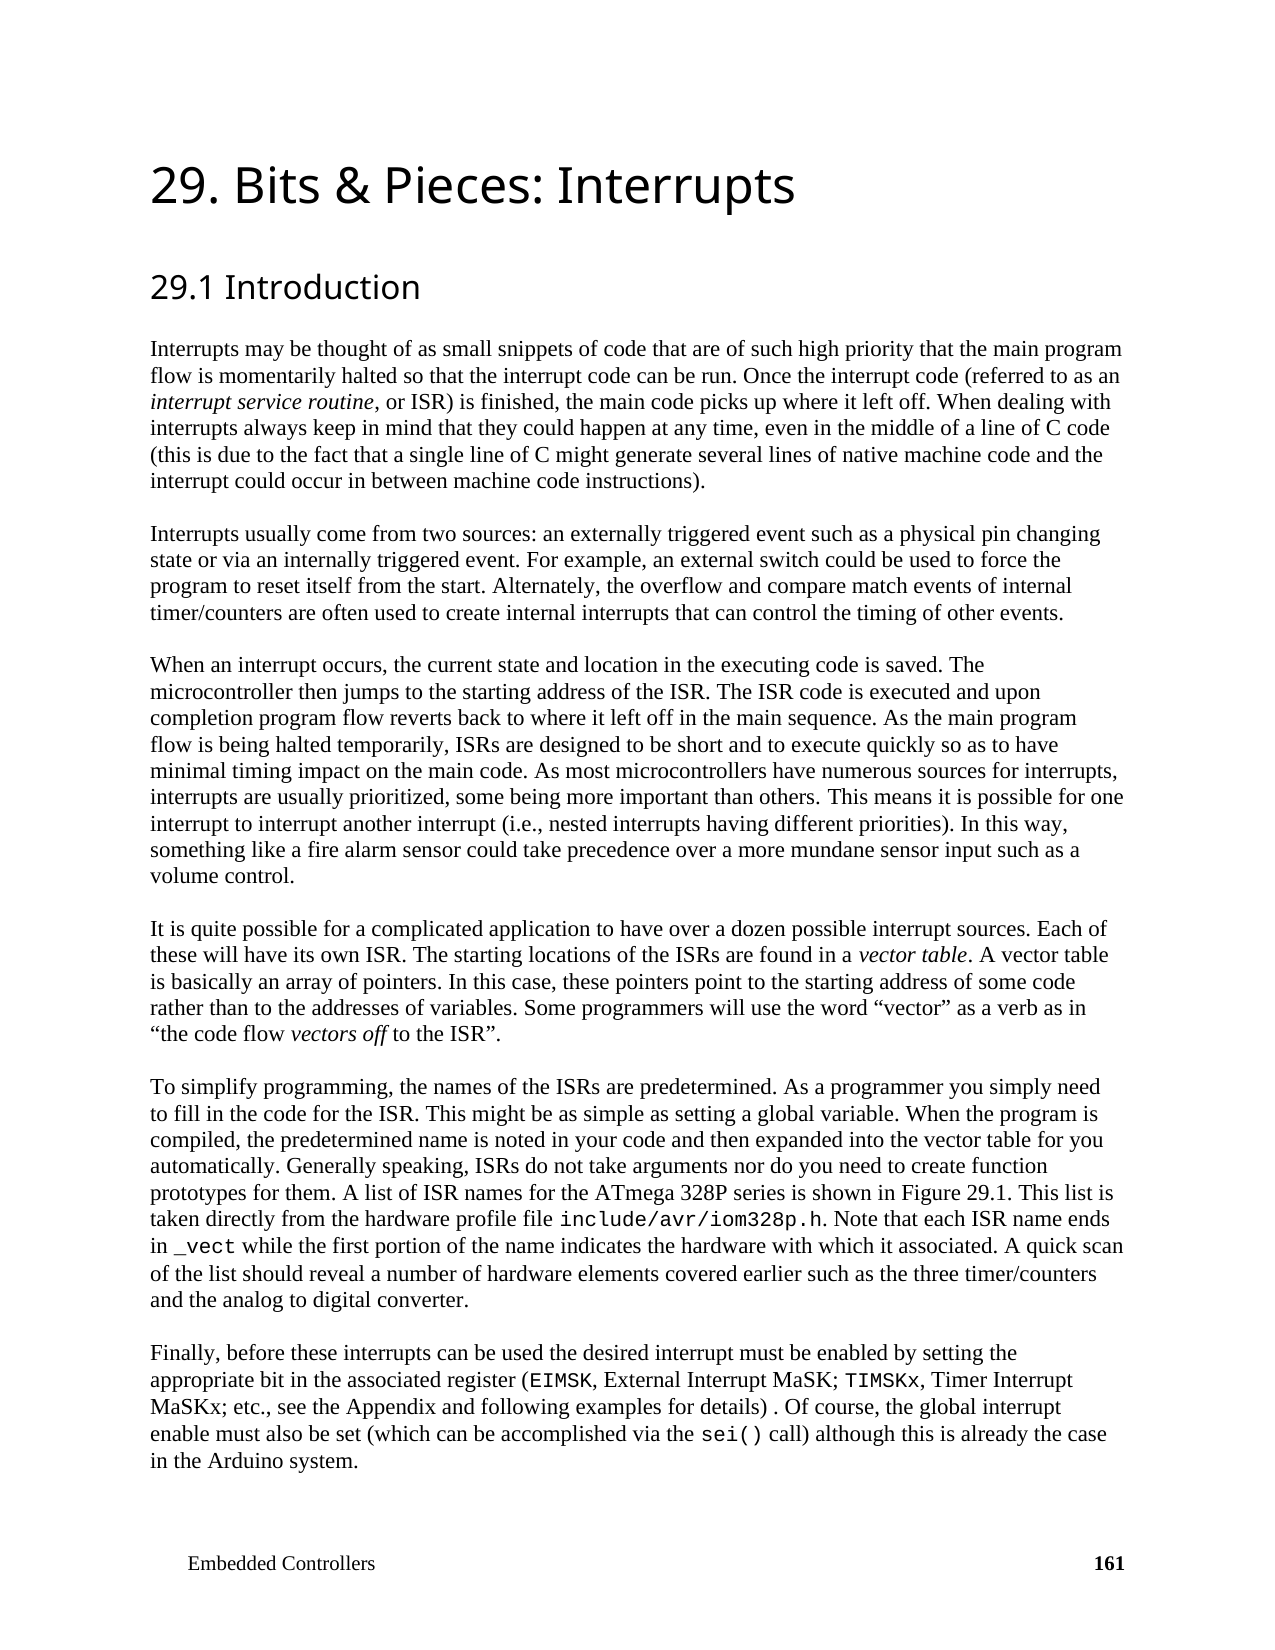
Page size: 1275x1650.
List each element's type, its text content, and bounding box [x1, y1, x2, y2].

title 29. Bits & Pieces: Interrupts [150, 150, 1125, 218]
text Finally, before these interrupts can be used the desired interrupt must be enabled by setting the appropriate bit in the associated register (EIMSK, External Interrupt MaSK; TIMSKx, Timer Interrupt MaSKx; etc., see the Appendix and following examples for details) . Of course, the global interrupt enable must also be set (which can be accomplished via the sei() call) although this is already the case in the Arduino system. [150, 1339, 1125, 1473]
text To simplify programming, the names of the ISRs are predetermined. As a programmer you simply need to fill in the code for the ISR. This might be as simple as setting a global variable. When the program is compiled, the predetermined name is noted in your code and then expanded into the vector table for you automatically. Generally speaking, ISRs do not take arguments nor do you need to create function prototypes for them. A list of ISR names for the ATmega 328P series is shown in Figure 29.1. This list is taken directly from the hardware profile file include/avr/iom328p.h. Note that each ISR name ends in _vect while the first portion of the name indicates the hardware with which it associated. A quick scan of the list should reveal a number of hardware elements covered earlier such as the three timer/counters and the analog to digital converter. [150, 1073, 1125, 1313]
text Interrupts usually come from two sources: an externally triggered event such as a physical pin changing state or via an internally triggered event. For example, an external switch could be used to force the program to reset itself from the start. Alternately, the overflow and compare match events of internal timer/counters are often used to create internal interrupts that can control the timing of other events. [150, 520, 1125, 625]
subtitle 29.1 Introduction [150, 263, 1125, 309]
text It is quite possible for a complicated application to have over a dozen possible interrupt sources. Each of these will have its own ISR. The starting locations of the ISRs are found in a vector table. A vector table is basically an array of pointers. In this case, these pointers point to the starting address of some code rather than to the addresses of variables. Some programmers will use the word “vector” as a verb as in “the code flow vectors off to the ISR”. [150, 915, 1125, 1047]
text When an interrupt occurs, the current state and location in the executing code is saved. The microcontroller then jumps to the starting address of the ISR. The ISR code is executed and upon completion program flow reverts back to where it left off in the main sequence. As the main program flow is being halted temporarily, ISRs are designed to be short and to execute quickly so as to have minimal timing impact on the main code. As most microcontrollers have numerous sources for interrupts, interrupts are usually prioritized, some being more important than others. This means it is possible for one interrupt to interrupt another interrupt (i.e., nested interrupts having different priorities). In this way, something like a fire alarm sensor could take precedence over a more mundane sensor input such as a volume control. [150, 652, 1125, 889]
text Interrupts may be thought of as small snippets of code that are of such high priority that the main program flow is momentarily halted so that the interrupt code can be run. Once the interrupt code (referred to as an interrupt service routine, or ISR) is finished, the main code picks up where it left off. When dealing with interrupts always keep in mind that they could happen at any time, even in the middle of a line of C code (this is due to the fact that a single line of C might generate several lines of native machine code and the interrupt could occur in between machine code instructions). [150, 335, 1125, 493]
